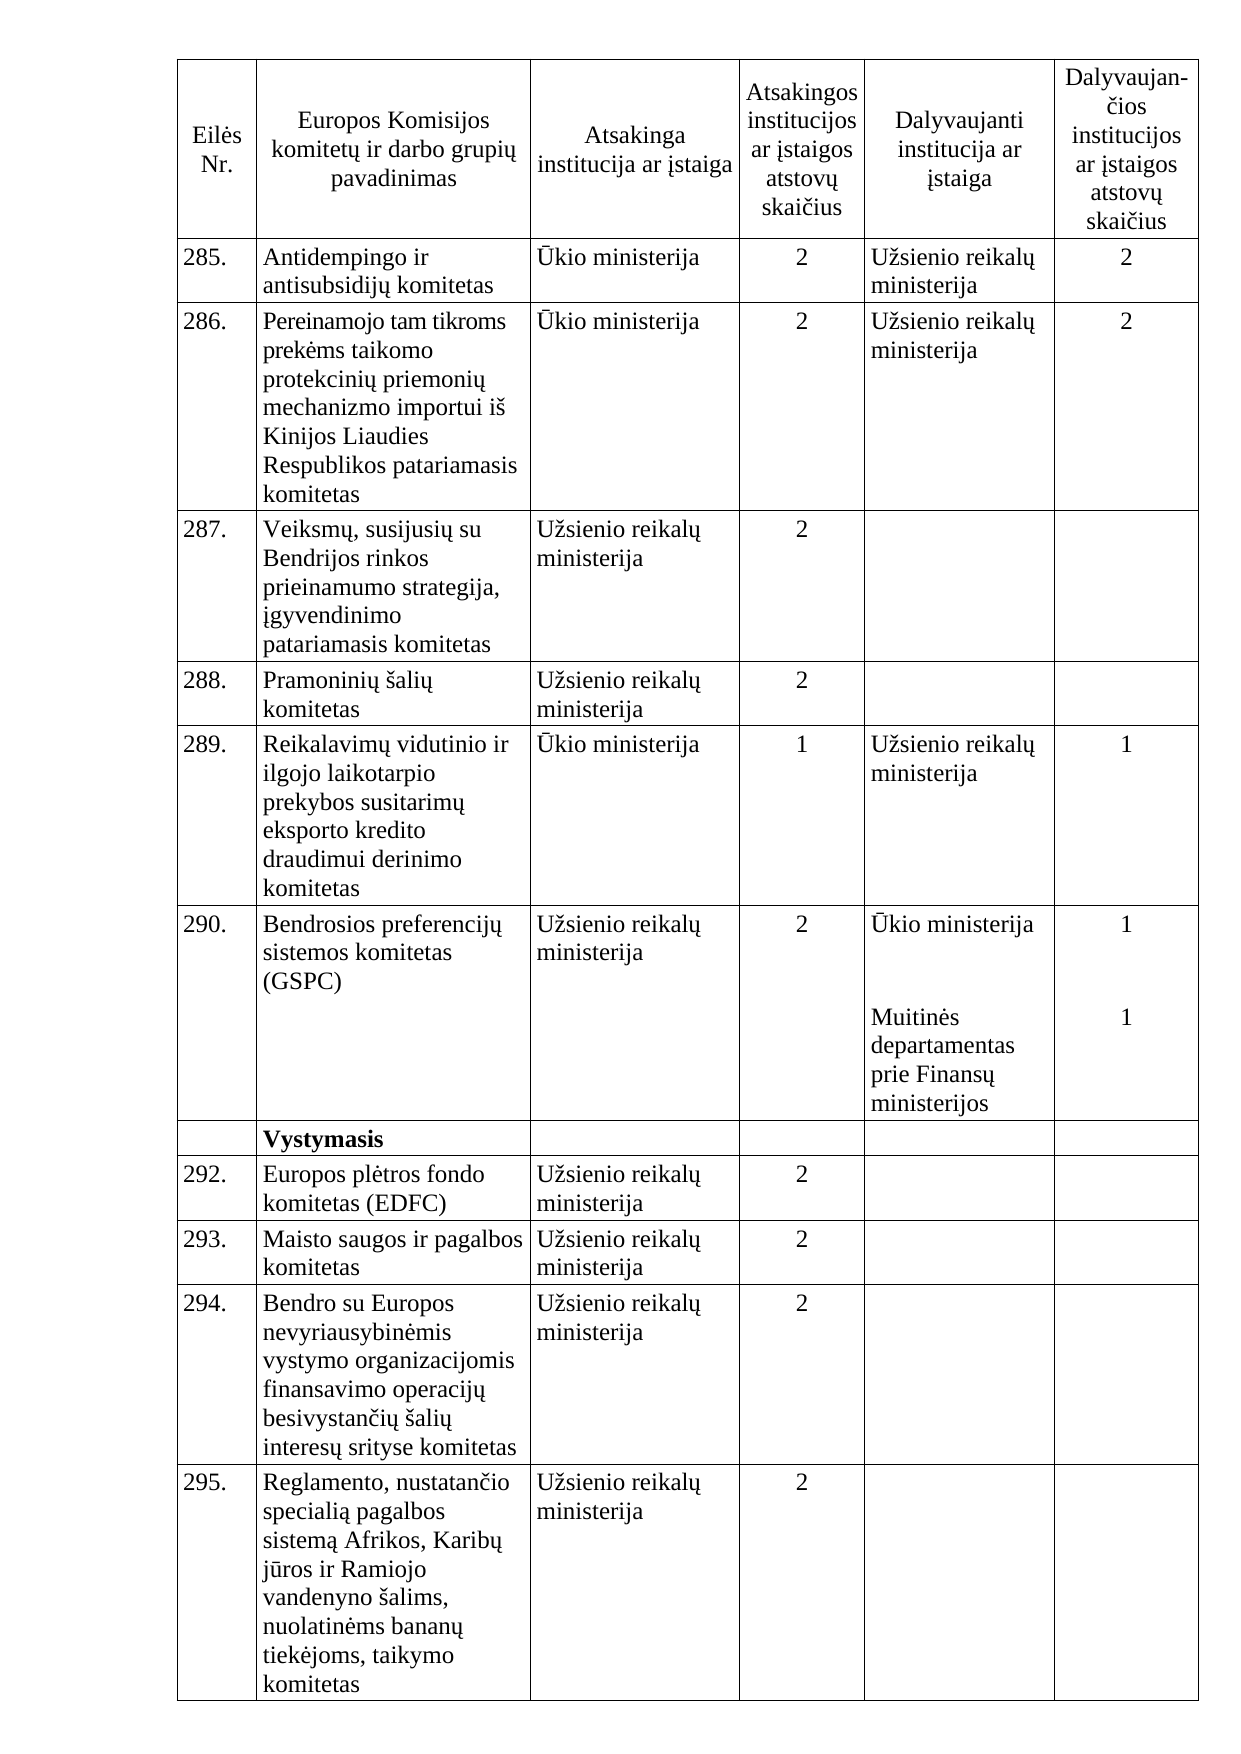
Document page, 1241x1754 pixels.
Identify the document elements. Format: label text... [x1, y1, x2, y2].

table_cell 2 [740, 1156, 864, 1220]
table_cell [257, 998, 530, 1120]
table_cell Vystymasis [257, 1121, 530, 1155]
table_cell [865, 1121, 1054, 1155]
table_cell [1055, 1285, 1198, 1463]
table_cell Pramoninių šalių komitetas [257, 662, 530, 725]
table_cell [1055, 1121, 1198, 1155]
table_cell 292. [178, 1156, 256, 1220]
table_header Atsakinga institucija ar įstaiga [531, 60, 739, 238]
table_cell Ūkio ministerija [531, 303, 739, 510]
table_cell Užsienio reikalų ministerija [531, 1156, 739, 1220]
table_cell 2 [740, 1465, 864, 1700]
table_cell Bendro su Europos nevyriausybinėmis vystymo organizacijomis finansavimo operacijų besivystančių šalių interesų srityse komitetas [257, 1285, 530, 1463]
table_cell 2 [740, 303, 864, 510]
table_cell Reglamento, nustatančio specialią pagalbos sistemą Afrikos, Karibų jūros ir Ramiojo vandenyno šalims, nuolatinėms bananų tiekėjoms, taikymo komitetas [257, 1465, 530, 1700]
table_cell Užsienio reikalų ministerija [865, 239, 1054, 302]
table_cell Veiksmų, susijusių su Bendrijos rinkos prieinamumo strategija, įgyvendinimo patariamasis komitetas [257, 511, 530, 661]
table_cell 285. [178, 239, 256, 302]
table_header Atsakingos institucijos ar įstaigos atstovų skaičius [740, 60, 864, 238]
table_cell Ūkio ministerija [531, 726, 739, 905]
table_cell [740, 998, 864, 1120]
table_cell 294. [178, 1285, 256, 1463]
table_cell 2 [740, 1221, 864, 1284]
table_cell [865, 1221, 1054, 1284]
table_cell Užsienio reikalų ministerija [531, 1465, 739, 1700]
table_cell 2 [740, 511, 864, 661]
table_cell Užsienio reikalų ministerija [531, 1221, 739, 1284]
table_cell Bendrosios preferencijų sistemos komitetas (GSPC) [257, 906, 530, 998]
table_header Eilės Nr. [178, 60, 256, 238]
table_cell [865, 1285, 1054, 1463]
table_cell [178, 1121, 256, 1155]
table_cell 295. [178, 1465, 256, 1700]
table_cell 286. [178, 303, 256, 510]
table_cell [865, 1156, 1054, 1220]
table_cell Užsienio reikalų ministerija [531, 1285, 739, 1463]
table_cell 289. [178, 726, 256, 905]
table_cell 2 [740, 1285, 864, 1463]
table_cell Užsienio reikalų ministerija [531, 511, 739, 661]
table_cell [1055, 1156, 1198, 1220]
table_cell 1 [1055, 998, 1198, 1120]
table_cell Užsienio reikalų ministerija [865, 303, 1054, 510]
table_cell 1 [1055, 726, 1198, 905]
table_cell 293. [178, 1221, 256, 1284]
table_cell [531, 1121, 739, 1155]
table_cell [865, 511, 1054, 661]
table_cell Ūkio ministerija [865, 906, 1054, 998]
table_cell 2 [740, 239, 864, 302]
table_cell [865, 662, 1054, 725]
table_cell Ūkio ministerija [531, 239, 739, 302]
table_header Dalyvaujan-čios institucijos ar įstaigos atstovų skaičius [1055, 60, 1198, 238]
table_header Dalyvaujanti institucija ar įstaiga [865, 60, 1054, 238]
table_cell 2 [740, 662, 864, 725]
table_cell 1 [740, 726, 864, 905]
table_cell Europos plėtros fondo komitetas (EDFC) [257, 1156, 530, 1220]
table_cell 288. [178, 662, 256, 725]
table_cell [865, 1465, 1054, 1700]
table_cell [1055, 662, 1198, 725]
table_cell 2 [740, 906, 864, 998]
table_cell [531, 998, 739, 1120]
table_cell Muitinės departamentas prie Finansų ministerijos [865, 998, 1054, 1120]
table_cell [740, 1121, 864, 1155]
table_cell 287. [178, 511, 256, 661]
table_cell [1055, 1221, 1198, 1284]
table_cell 2 [1055, 239, 1198, 302]
table_cell Užsienio reikalų ministerija [531, 662, 739, 725]
table_cell 2 [1055, 303, 1198, 510]
table_cell [1055, 1465, 1198, 1700]
table_header Europos Komisijos komitetų ir darbo grupių pavadinimas [257, 60, 530, 238]
table_cell Užsienio reikalų ministerija [531, 906, 739, 998]
table_cell Antidempingo ir antisubsidijų komitetas [257, 239, 530, 302]
table_cell 1 [1055, 906, 1198, 998]
table_cell Maisto saugos ir pagalbos komitetas [257, 1221, 530, 1284]
table_cell 290. [178, 906, 256, 1120]
table_cell Užsienio reikalų ministerija [865, 726, 1054, 905]
table_cell Reikalavimų vidutinio ir ilgojo laikotarpio prekybos susitarimų eksporto kredito draudimui derinimo komitetas [257, 726, 530, 905]
table_cell [1055, 511, 1198, 661]
table_cell Pereinamojo tam tikroms prekėms taikomo protekcinių priemonių mechanizmo importui iš Kinijos Liaudies Respublikos patariamasis komitetas [257, 303, 530, 510]
